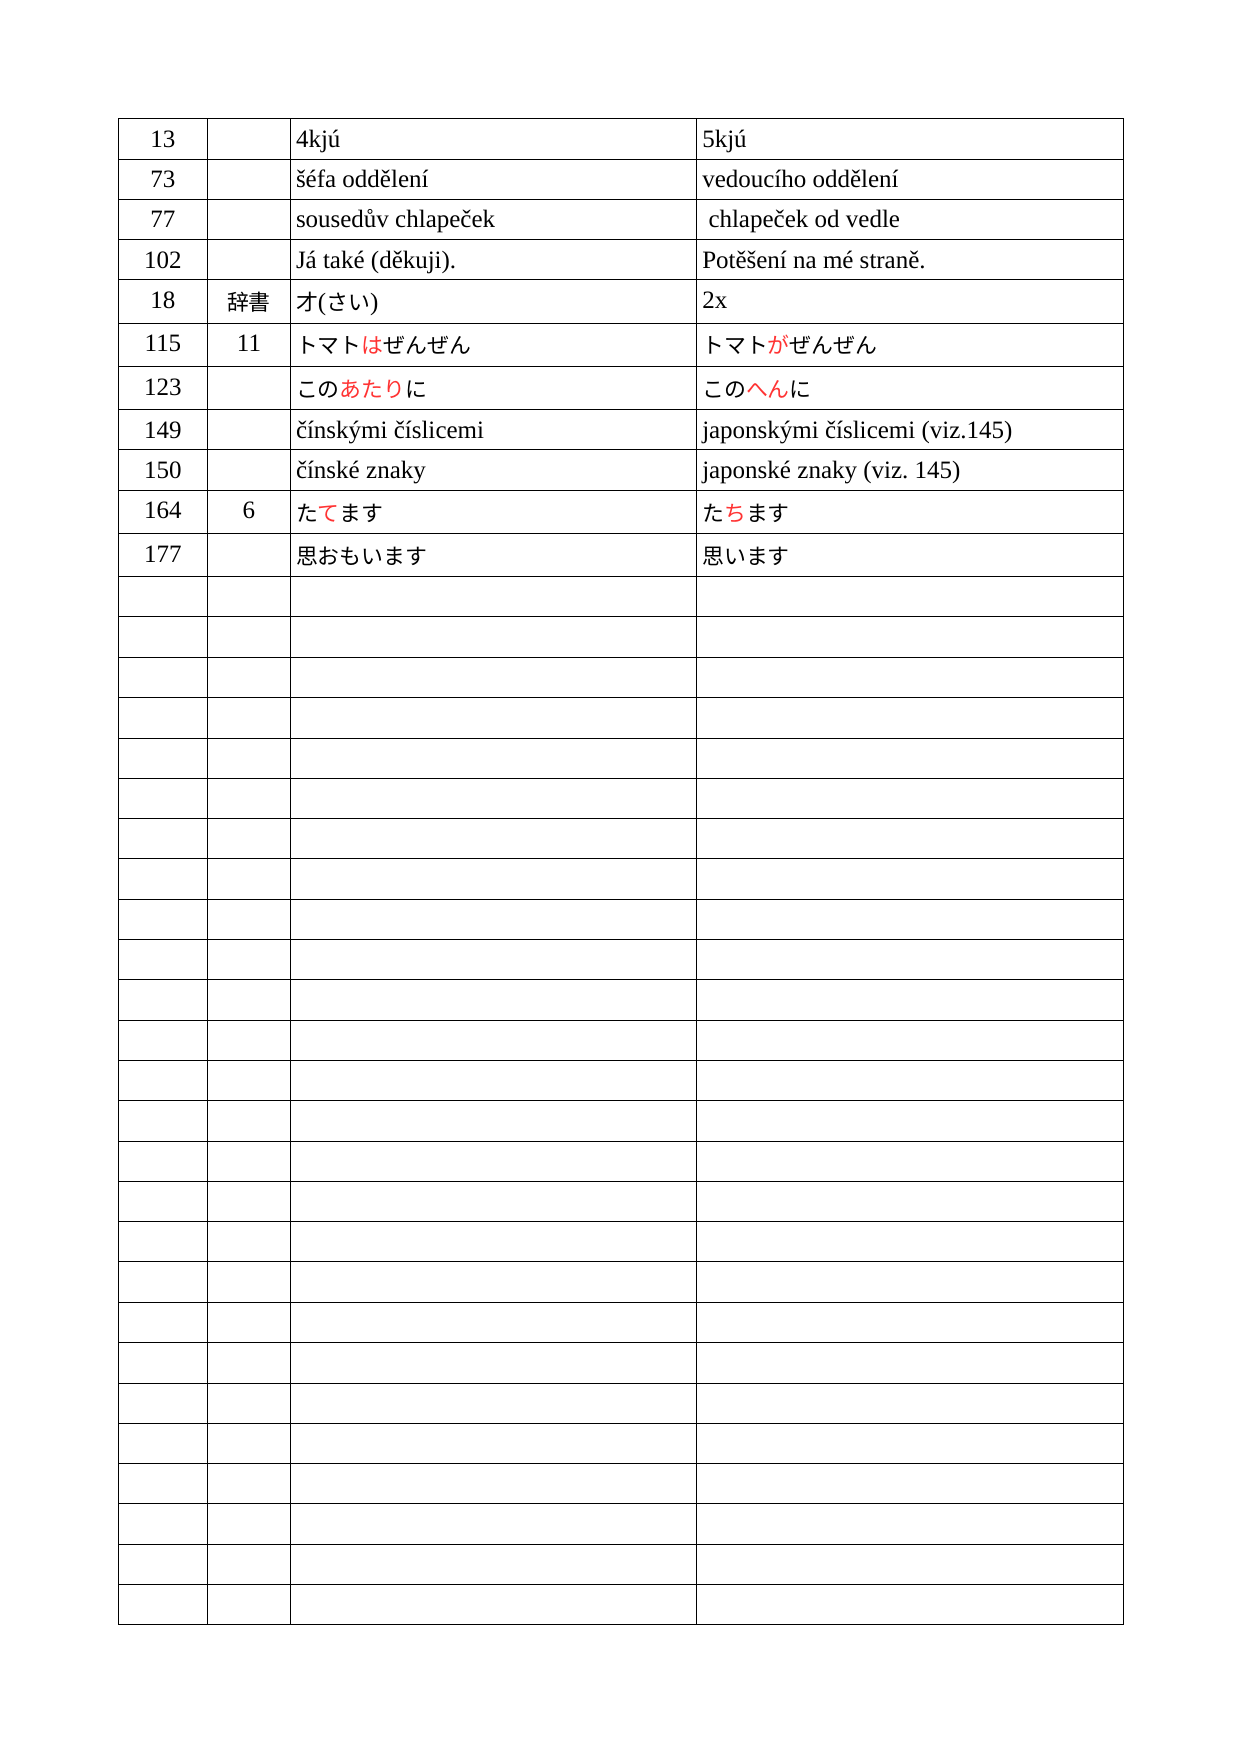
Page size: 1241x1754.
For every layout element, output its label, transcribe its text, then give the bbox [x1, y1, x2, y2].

table_cell [291, 1101, 696, 1141]
table_cell 177 [119, 534, 207, 576]
table_cell [208, 658, 290, 697]
table_cell [119, 577, 207, 616]
table_cell [291, 940, 696, 979]
table_cell [119, 1343, 207, 1382]
table_cell [697, 1585, 1123, 1624]
table_cell [119, 698, 207, 737]
table_cell [208, 1222, 290, 1261]
table_cell [208, 1424, 290, 1463]
table_cell [697, 859, 1123, 899]
table_cell [208, 1504, 290, 1544]
table_cell japonskými číslicemi (viz.145) [697, 410, 1123, 449]
table_cell [208, 534, 290, 576]
table_cell čínskými číslicemi [291, 410, 696, 449]
table_cell [119, 1222, 207, 1261]
table_cell [697, 1504, 1123, 1544]
table_cell [697, 1343, 1123, 1382]
table_cell [291, 1384, 696, 1423]
table_cell [291, 1585, 696, 1624]
table_cell [697, 1142, 1123, 1181]
table_cell [119, 1101, 207, 1141]
table_cell šéfa oddělení [291, 160, 696, 199]
table_cell [119, 1182, 207, 1221]
table_cell [208, 1021, 290, 1060]
table_cell Já také (děkuji). [291, 240, 696, 279]
table_cell [291, 1424, 696, 1463]
table_cell [119, 1384, 207, 1423]
table_cell [208, 1101, 290, 1141]
table_cell [208, 450, 290, 490]
table_cell [697, 1101, 1123, 1141]
table_cell [119, 1061, 207, 1100]
table_cell [291, 859, 696, 899]
table_cell [697, 1424, 1123, 1463]
table_cell [119, 819, 207, 858]
table_cell トマトはぜんぜん [291, 324, 696, 366]
table_cell [208, 1585, 290, 1624]
table_cell たちます [697, 491, 1123, 533]
table_cell [291, 739, 696, 778]
table_cell [697, 698, 1123, 737]
table_cell [119, 859, 207, 899]
table_cell [697, 900, 1123, 939]
table_cell 11 [208, 324, 290, 366]
table_cell [119, 658, 207, 697]
table_cell [291, 900, 696, 939]
table_cell [208, 1464, 290, 1503]
table_cell [697, 1182, 1123, 1221]
table_cell [208, 410, 290, 449]
table_cell [291, 1504, 696, 1544]
table_cell [119, 617, 207, 657]
table_cell [697, 577, 1123, 616]
table_cell 辞書 [208, 280, 290, 323]
table_cell [291, 617, 696, 657]
table_cell [119, 1545, 207, 1584]
table_cell sousedův chlapeček [291, 200, 696, 239]
table_cell [291, 698, 696, 737]
table_cell [697, 1545, 1123, 1584]
table_cell [291, 1303, 696, 1342]
table_cell 150 [119, 450, 207, 490]
table_cell [291, 658, 696, 697]
table_cell 164 [119, 491, 207, 533]
table_cell 才(さい) [291, 280, 696, 323]
table_cell čínské znaky [291, 450, 696, 490]
table_cell [208, 577, 290, 616]
table_cell [208, 779, 290, 818]
table_cell [208, 1545, 290, 1584]
table_cell たてます [291, 491, 696, 533]
table_cell [291, 980, 696, 1019]
table_cell [119, 900, 207, 939]
table_header 13 [119, 119, 207, 158]
table_cell [208, 617, 290, 657]
table_cell [291, 779, 696, 818]
table_cell [119, 1303, 207, 1342]
table_cell 思おもいます [291, 534, 696, 576]
table_header [208, 119, 290, 158]
table_cell [208, 240, 290, 279]
table_cell chlapeček od vedle [697, 200, 1123, 239]
table_cell 2x [697, 280, 1123, 323]
table_cell [208, 1343, 290, 1382]
table_cell 77 [119, 200, 207, 239]
table_cell [697, 658, 1123, 697]
table_cell [208, 819, 290, 858]
table_cell Potěšení na mé straně. [697, 240, 1123, 279]
table_cell [208, 1384, 290, 1423]
table_cell [208, 1142, 290, 1181]
table_cell [291, 577, 696, 616]
table_cell [208, 859, 290, 899]
table_cell vedoucího oddělení [697, 160, 1123, 199]
table_cell [208, 200, 290, 239]
table_cell [291, 819, 696, 858]
table_cell [208, 980, 290, 1019]
table_cell このあたりに [291, 367, 696, 409]
table_cell [119, 1021, 207, 1060]
table_cell [697, 1303, 1123, 1342]
table_header 4kjú [291, 119, 696, 158]
table_cell [697, 739, 1123, 778]
table_cell 149 [119, 410, 207, 449]
table_cell [291, 1343, 696, 1382]
table_cell 102 [119, 240, 207, 279]
table_cell [291, 1182, 696, 1221]
table_cell [291, 1222, 696, 1261]
table_cell [208, 1182, 290, 1221]
table_cell [291, 1262, 696, 1302]
table_cell [291, 1142, 696, 1181]
table_cell [119, 1504, 207, 1544]
table_cell 73 [119, 160, 207, 199]
table_cell [697, 819, 1123, 858]
table_cell 115 [119, 324, 207, 366]
table_cell 6 [208, 491, 290, 533]
table_cell [697, 1222, 1123, 1261]
table_cell [697, 779, 1123, 818]
table_cell [119, 739, 207, 778]
table_cell [119, 1424, 207, 1463]
table_cell [208, 900, 290, 939]
table_cell [119, 1464, 207, 1503]
table_cell 123 [119, 367, 207, 409]
table_cell トマトがぜんぜん [697, 324, 1123, 366]
table_cell 18 [119, 280, 207, 323]
table_cell [697, 1384, 1123, 1423]
table_cell [208, 698, 290, 737]
table_cell [697, 940, 1123, 979]
table_cell 思います [697, 534, 1123, 576]
table_cell [291, 1061, 696, 1100]
table_cell [291, 1545, 696, 1584]
table_header 5kjú [697, 119, 1123, 158]
table_cell [697, 1061, 1123, 1100]
table_cell [697, 617, 1123, 657]
table_cell [119, 779, 207, 818]
table_cell このへんに [697, 367, 1123, 409]
table_cell [291, 1464, 696, 1503]
table_cell [208, 940, 290, 979]
table_cell japonské znaky (viz. 145) [697, 450, 1123, 490]
table_cell [697, 980, 1123, 1019]
table_cell [119, 1262, 207, 1302]
table_cell [119, 980, 207, 1019]
table_cell [208, 160, 290, 199]
table_cell [119, 1585, 207, 1624]
table_cell [697, 1262, 1123, 1302]
table_cell [208, 367, 290, 409]
table_cell [697, 1021, 1123, 1060]
table_cell [208, 1262, 290, 1302]
table_cell [119, 1142, 207, 1181]
table_cell [119, 940, 207, 979]
table_cell [208, 1061, 290, 1100]
table_cell [208, 739, 290, 778]
table_cell [208, 1303, 290, 1342]
table_cell [697, 1464, 1123, 1503]
table_cell [291, 1021, 696, 1060]
